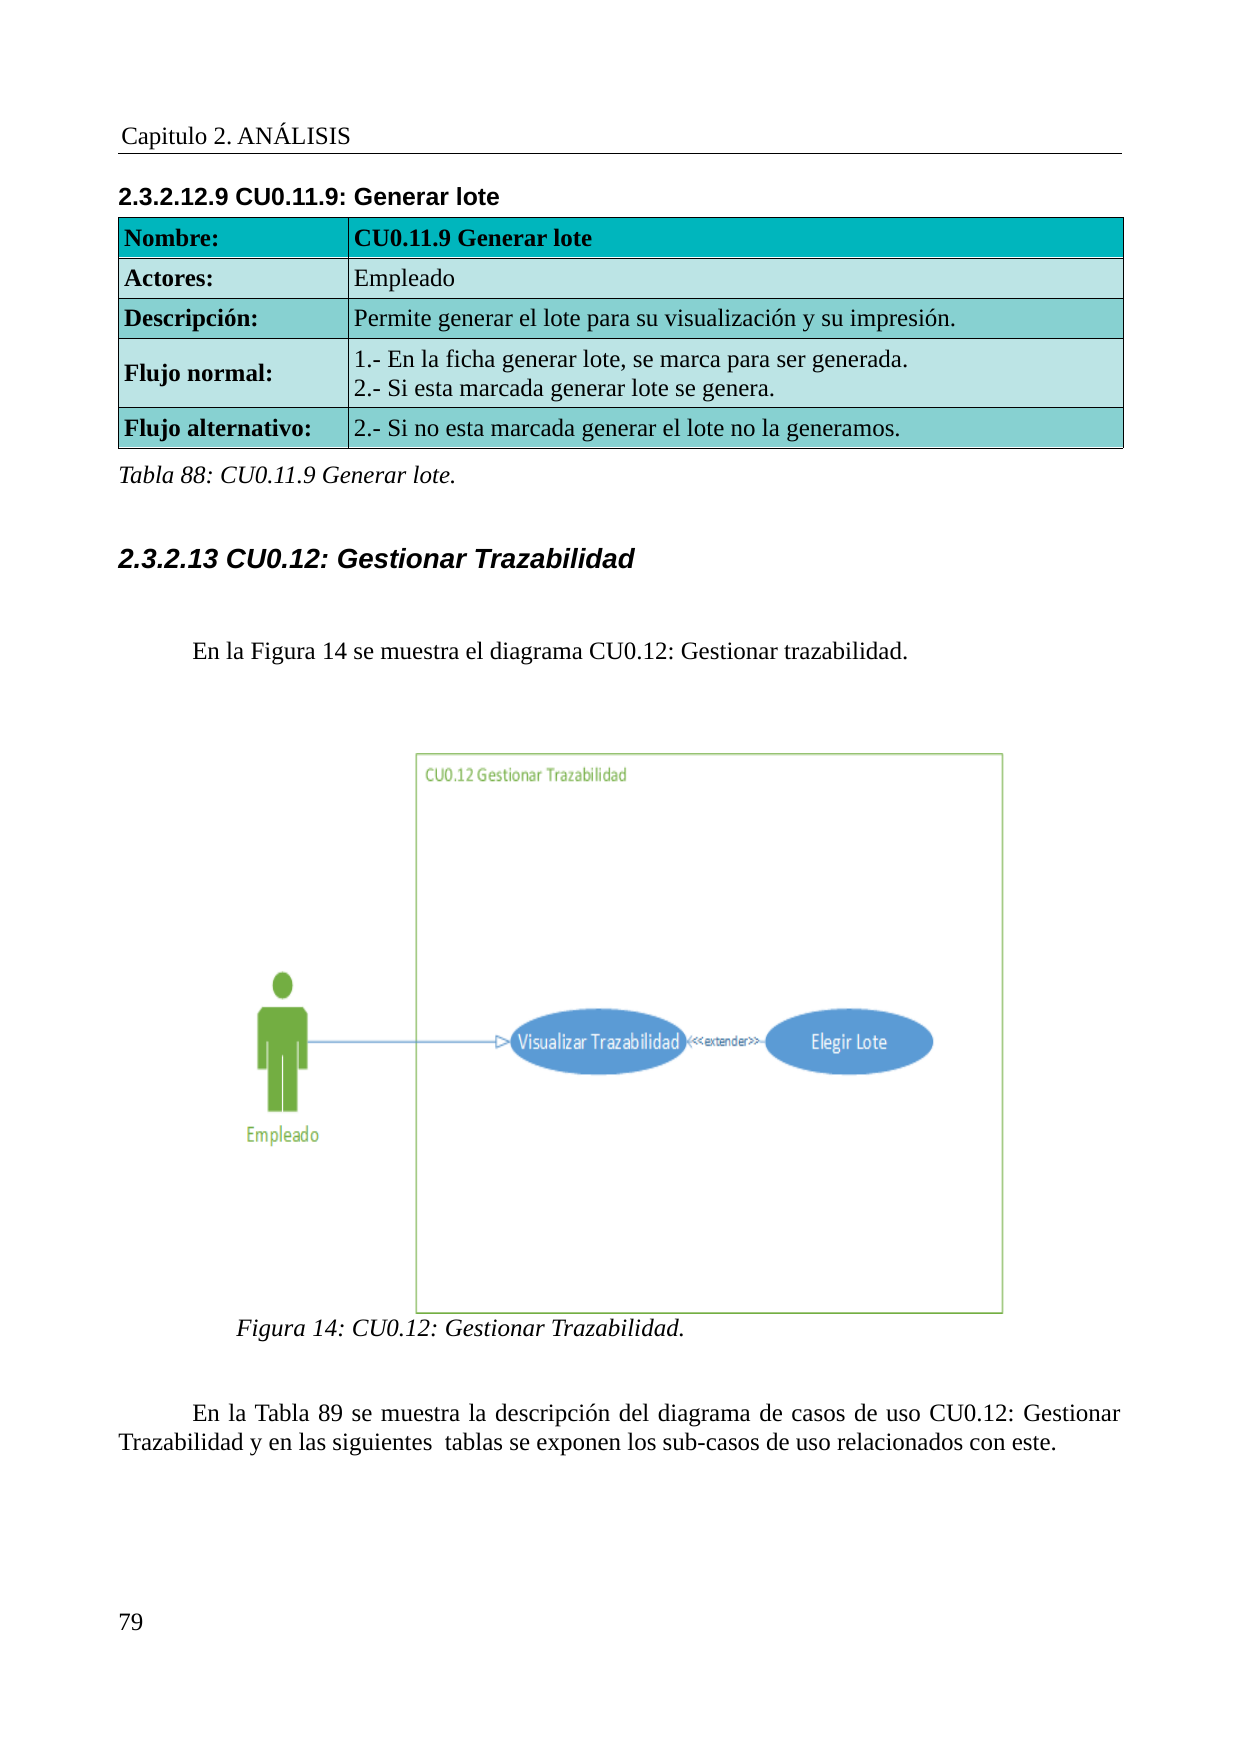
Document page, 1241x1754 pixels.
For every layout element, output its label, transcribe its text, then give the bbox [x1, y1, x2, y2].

table_cell 2.- Si no esta marcada generar el lote no la generamos. [349, 408, 1123, 447]
table_cell Empleado [349, 259, 1123, 298]
text En la Tabla 89 se muestra la descripción del diagrama de casos de uso CU0.12: Gestionar Trazabilidad y en las siguientes tablas se exponen los sub-casos de uso relacionados con este. [118, 1310, 1122, 1456]
text En la Figura 14 se muestra el diagrama CU0.12: Gestionar trazabilidad. [118, 636, 1122, 665]
table_cell Permite generar el lote para su visualización y su impresión. [349, 299, 1123, 338]
table_header Nombre: [119, 218, 348, 257]
table_header CU0.11.9 Generar lote [349, 218, 1123, 257]
text Figura 14: CU0.12: Gestionar Trazabilidad. [236, 1314, 1004, 1342]
text Tabla 88: CU0.11.9 Generar lote. [118, 460, 1122, 489]
table_cell Actores: [119, 259, 348, 298]
subtitle 2.3.2.12.9 CU0.11.9: Generar lote [118, 182, 1122, 211]
subtitle 2.3.2.13 CU0.12: Gestionar Trazabilidad [118, 542, 1122, 574]
table_cell Descripción: [119, 299, 348, 338]
table_cell Flujo alternativo: [119, 408, 348, 447]
table_cell 1.- En la ficha generar lote, se marca para ser generada. 2.- Si esta marcada generar lote se genera. [349, 339, 1123, 407]
table_cell Flujo normal: [119, 339, 348, 407]
picture [236, 753, 1004, 1314]
